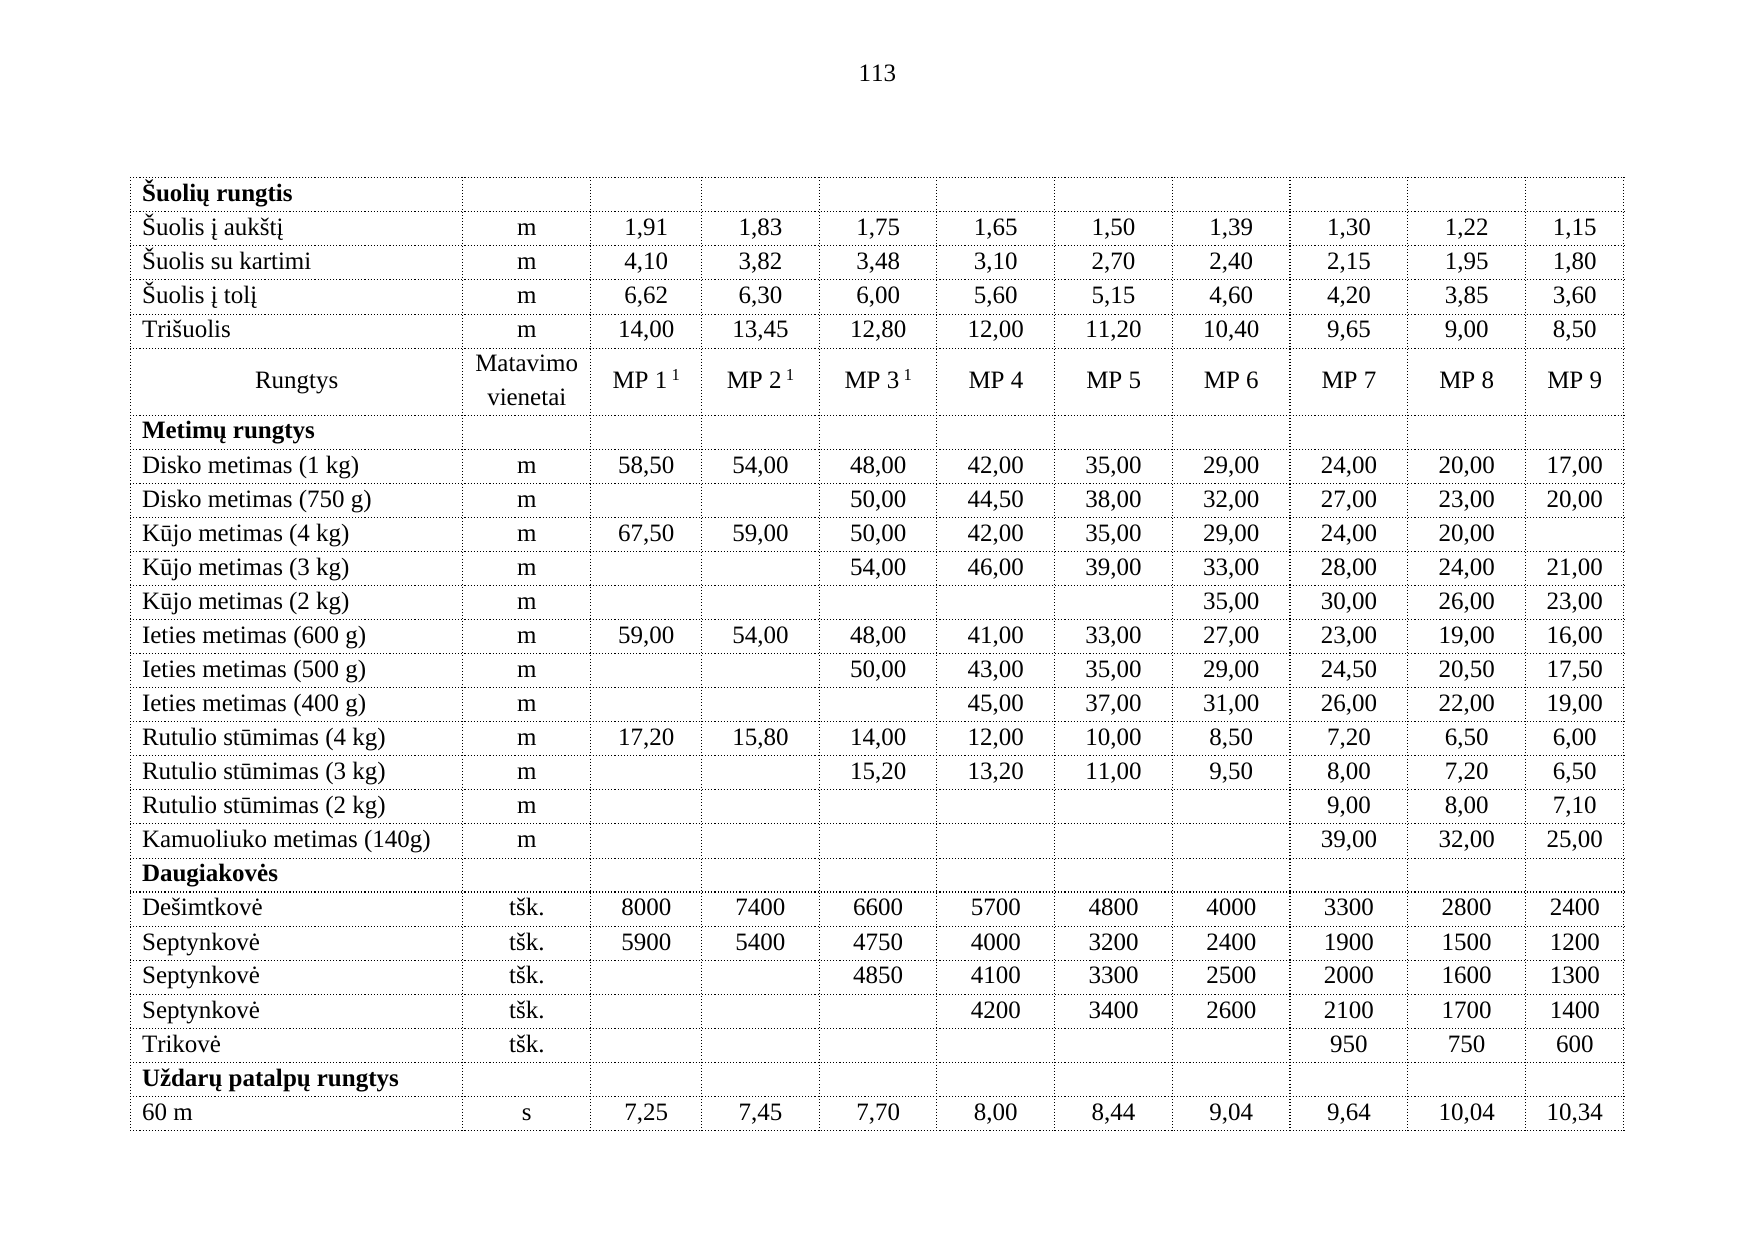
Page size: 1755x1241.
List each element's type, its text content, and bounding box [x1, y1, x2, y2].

table_cell [1408, 415, 1525, 449]
table_cell [1172, 177, 1290, 211]
table_cell MP 3 1 [819, 348, 937, 414]
table_cell 15,20 [819, 755, 937, 789]
table_cell 20,00 [1408, 517, 1525, 551]
table_cell 9,50 [1172, 755, 1290, 789]
table_cell 1,83 [701, 211, 819, 245]
table_cell 35,00 [1055, 517, 1172, 551]
table_cell MP 2 1 [701, 348, 819, 414]
table_cell 12,00 [937, 721, 1054, 755]
table_cell 6,50 [1408, 721, 1525, 755]
table_cell 31,00 [1172, 687, 1290, 721]
table_cell 6,00 [1525, 721, 1624, 755]
table_cell [1055, 415, 1172, 449]
table_cell [937, 789, 1054, 823]
table_cell [1055, 1062, 1172, 1096]
table_cell 50,00 [819, 483, 937, 517]
table_cell Šuolis į aukštį [131, 211, 462, 245]
table_cell [1055, 177, 1172, 211]
table_cell 1300 [1525, 960, 1624, 994]
table_cell 4,10 [591, 245, 701, 279]
table_cell 1,30 [1290, 211, 1408, 245]
table_cell 1,50 [1055, 211, 1172, 245]
table_cell [1172, 1062, 1290, 1096]
table_cell 1,15 [1525, 211, 1624, 245]
table_cell m [463, 755, 591, 789]
table_cell [937, 1062, 1054, 1096]
table_cell 1,65 [937, 211, 1054, 245]
table_cell 600 [1525, 1028, 1624, 1062]
table_cell [463, 858, 591, 891]
table_cell 39,00 [1290, 823, 1408, 857]
table_cell 8,00 [1290, 755, 1408, 789]
table_cell 6600 [819, 891, 937, 926]
table_cell 23,00 [1290, 619, 1408, 653]
table_cell Rutulio stūmimas (4 kg) [131, 721, 462, 755]
table_cell [1055, 789, 1172, 823]
table_cell [701, 653, 819, 687]
table_cell 58,50 [591, 449, 701, 483]
table_cell m [463, 279, 591, 313]
table_cell 1200 [1525, 926, 1624, 959]
table_cell [1525, 177, 1624, 211]
table_cell [1525, 1062, 1624, 1096]
table_cell [1290, 858, 1408, 891]
table_cell m [463, 823, 591, 857]
table_cell 24,50 [1290, 653, 1408, 687]
table_cell [937, 858, 1054, 891]
table_cell 9,64 [1290, 1096, 1408, 1130]
table_cell [701, 1062, 819, 1096]
table_cell [1172, 415, 1290, 449]
table_cell 5700 [937, 891, 1054, 926]
table_cell 32,00 [1408, 823, 1525, 857]
table_cell [937, 177, 1054, 211]
table_cell 1600 [1408, 960, 1525, 994]
table_cell 41,00 [937, 619, 1054, 653]
table_cell [1172, 823, 1290, 857]
table_cell 1,80 [1525, 245, 1624, 279]
table_cell 750 [1408, 1028, 1525, 1062]
table_cell 23,00 [1525, 585, 1624, 619]
table_cell 14,00 [591, 314, 701, 347]
table_cell [1172, 789, 1290, 823]
table_cell m [463, 245, 591, 279]
table_cell 4200 [937, 994, 1054, 1028]
table_cell 4850 [819, 960, 937, 994]
table_cell [1525, 415, 1624, 449]
table_cell Ieties metimas (600 g) [131, 619, 462, 653]
table_cell Šuolis su kartimi [131, 245, 462, 279]
table_cell [591, 687, 701, 721]
table_cell 4,20 [1290, 279, 1408, 313]
table_cell [701, 177, 819, 211]
table_cell 9,65 [1290, 314, 1408, 347]
table_cell 1900 [1290, 926, 1408, 959]
table_cell Uždarų patalpų rungtys [131, 1062, 462, 1096]
table_cell tšk. [463, 960, 591, 994]
table_cell 3,10 [937, 245, 1054, 279]
table_cell 38,00 [1055, 483, 1172, 517]
table_cell MP 8 [1408, 348, 1525, 414]
table_cell 6,50 [1525, 755, 1624, 789]
table_cell MP 4 [937, 348, 1054, 414]
table_cell [819, 858, 937, 891]
table_cell MP 5 [1055, 348, 1172, 414]
table_cell m [463, 789, 591, 823]
table_cell 5,15 [1055, 279, 1172, 313]
table_cell 54,00 [701, 449, 819, 483]
table_cell 7400 [701, 891, 819, 926]
table_cell 6,62 [591, 279, 701, 313]
table_cell 54,00 [701, 619, 819, 653]
table_cell m [463, 721, 591, 755]
table_cell 10,00 [1055, 721, 1172, 755]
table_cell 3,85 [1408, 279, 1525, 313]
table_cell [591, 858, 701, 891]
table_cell [1172, 858, 1290, 891]
table_cell tšk. [463, 926, 591, 959]
table_cell 35,00 [1172, 585, 1290, 619]
table_cell [701, 585, 819, 619]
table_cell 5900 [591, 926, 701, 959]
table_cell Rutulio stūmimas (3 kg) [131, 755, 462, 789]
table_cell s [463, 1096, 591, 1130]
table_cell 8,50 [1172, 721, 1290, 755]
table_cell [1408, 1062, 1525, 1096]
table_cell Kamuoliuko metimas (140g) [131, 823, 462, 857]
table_cell 30,00 [1290, 585, 1408, 619]
table_cell 10,04 [1408, 1096, 1525, 1130]
table_cell 54,00 [819, 551, 937, 585]
table_cell [1408, 858, 1525, 891]
table_cell [591, 1028, 701, 1062]
table_cell [819, 1062, 937, 1096]
table_cell [937, 823, 1054, 857]
table_cell [1055, 858, 1172, 891]
table_cell 2400 [1172, 926, 1290, 959]
table_cell 8,00 [1408, 789, 1525, 823]
table_cell [819, 687, 937, 721]
table_cell tšk. [463, 994, 591, 1028]
table_cell 42,00 [937, 449, 1054, 483]
table_cell 950 [1290, 1028, 1408, 1062]
table_cell [819, 823, 937, 857]
table_cell [701, 823, 819, 857]
table_cell MP 6 [1172, 348, 1290, 414]
table_cell [463, 1062, 591, 1096]
table_cell MP 1 1 [591, 348, 701, 414]
table_cell [591, 789, 701, 823]
table_cell 7,10 [1525, 789, 1624, 823]
table_cell [1290, 1062, 1408, 1096]
table_cell [463, 415, 591, 449]
table_cell 21,00 [1525, 551, 1624, 585]
table_cell 1,95 [1408, 245, 1525, 279]
table_cell 2800 [1408, 891, 1525, 926]
table_cell 20,50 [1408, 653, 1525, 687]
table_cell 39,00 [1055, 551, 1172, 585]
table_cell Septynkovė [131, 994, 462, 1028]
table_cell [1055, 1028, 1172, 1062]
table_cell [937, 1028, 1054, 1062]
table_cell [1055, 585, 1172, 619]
table_cell [591, 551, 701, 585]
table_cell Kūjo metimas (2 kg) [131, 585, 462, 619]
table_cell 11,20 [1055, 314, 1172, 347]
table_cell 59,00 [701, 517, 819, 551]
table_cell 23,00 [1408, 483, 1525, 517]
table_cell [701, 483, 819, 517]
table_cell m [463, 449, 591, 483]
table_cell 9,04 [1172, 1096, 1290, 1130]
table_cell 10,34 [1525, 1096, 1624, 1130]
table_cell 15,80 [701, 721, 819, 755]
table_cell [1055, 823, 1172, 857]
table_cell 13,45 [701, 314, 819, 347]
table_cell 7,45 [701, 1096, 819, 1130]
table_cell 2,15 [1290, 245, 1408, 279]
table_cell 20,00 [1525, 483, 1624, 517]
table_cell [591, 994, 701, 1028]
table_cell 37,00 [1055, 687, 1172, 721]
table_cell 8,50 [1525, 314, 1624, 347]
table_cell 46,00 [937, 551, 1054, 585]
table_cell 4100 [937, 960, 1054, 994]
table_cell [591, 177, 701, 211]
table_cell [937, 415, 1054, 449]
table_cell 14,00 [819, 721, 937, 755]
table_cell [937, 585, 1054, 619]
table_cell 48,00 [819, 619, 937, 653]
table_cell 59,00 [591, 619, 701, 653]
table_cell 4000 [937, 926, 1054, 959]
table_cell 24,00 [1408, 551, 1525, 585]
table_cell Šuolis į tolį [131, 279, 462, 313]
table_cell 43,00 [937, 653, 1054, 687]
table_cell 3,60 [1525, 279, 1624, 313]
table_cell 44,50 [937, 483, 1054, 517]
table_cell 3,48 [819, 245, 937, 279]
table_cell [701, 789, 819, 823]
table_cell Metimų rungtys [131, 415, 462, 449]
table_cell Ieties metimas (400 g) [131, 687, 462, 721]
table_cell 4,60 [1172, 279, 1290, 313]
table_cell m [463, 483, 591, 517]
table_cell Septynkovė [131, 960, 462, 994]
table_cell 33,00 [1055, 619, 1172, 653]
table_cell Šuolių rungtis [131, 177, 462, 211]
table_cell 7,20 [1290, 721, 1408, 755]
table_cell 24,00 [1290, 517, 1408, 551]
table_cell [591, 1062, 701, 1096]
table_cell 13,20 [937, 755, 1054, 789]
table_cell 2,70 [1055, 245, 1172, 279]
table_cell m [463, 551, 591, 585]
table_cell [701, 415, 819, 449]
table_cell 50,00 [819, 517, 937, 551]
table_cell 10,40 [1172, 314, 1290, 347]
table_cell 6,00 [819, 279, 937, 313]
table_cell 33,00 [1172, 551, 1290, 585]
table_cell 7,20 [1408, 755, 1525, 789]
table_cell m [463, 585, 591, 619]
table_cell [591, 755, 701, 789]
table_cell [819, 1028, 937, 1062]
table_cell [819, 177, 937, 211]
table_cell [591, 415, 701, 449]
table_cell [701, 960, 819, 994]
table_cell [591, 960, 701, 994]
table_cell 1,91 [591, 211, 701, 245]
table_cell 35,00 [1055, 653, 1172, 687]
table_cell Septynkovė [131, 926, 462, 959]
table_cell 1700 [1408, 994, 1525, 1028]
table_cell Daugiakovės [131, 858, 462, 891]
table_cell 2100 [1290, 994, 1408, 1028]
table_cell Matavimo vienetai [463, 348, 591, 414]
table_cell 9,00 [1290, 789, 1408, 823]
table_cell MP 7 [1290, 348, 1408, 414]
table_cell 50,00 [819, 653, 937, 687]
table_cell m [463, 653, 591, 687]
table_cell m [463, 211, 591, 245]
table_cell [1290, 177, 1408, 211]
table_cell [701, 1028, 819, 1062]
table_cell 67,50 [591, 517, 701, 551]
table_cell 3,82 [701, 245, 819, 279]
table_cell Kūjo metimas (4 kg) [131, 517, 462, 551]
table_cell 7,25 [591, 1096, 701, 1130]
table_cell [591, 585, 701, 619]
table_cell [1172, 1028, 1290, 1062]
table_cell 7,70 [819, 1096, 937, 1130]
table_cell tšk. [463, 1028, 591, 1062]
table_cell 16,00 [1525, 619, 1624, 653]
table_cell 27,00 [1290, 483, 1408, 517]
table_cell 8,00 [937, 1096, 1054, 1130]
table_cell m [463, 619, 591, 653]
table_cell 1,39 [1172, 211, 1290, 245]
table_cell [701, 755, 819, 789]
table_cell 4800 [1055, 891, 1172, 926]
table_cell 20,00 [1408, 449, 1525, 483]
table_cell 8,44 [1055, 1096, 1172, 1130]
table_cell 17,50 [1525, 653, 1624, 687]
table_cell [819, 585, 937, 619]
table_cell 5,60 [937, 279, 1054, 313]
table_cell 2,40 [1172, 245, 1290, 279]
table_cell [1525, 858, 1624, 891]
table_cell 9,00 [1408, 314, 1525, 347]
table_cell [591, 483, 701, 517]
table_cell 4000 [1172, 891, 1290, 926]
table_cell 26,00 [1290, 687, 1408, 721]
table_cell 19,00 [1525, 687, 1624, 721]
table_cell [701, 858, 819, 891]
table_cell 48,00 [819, 449, 937, 483]
table_cell [591, 823, 701, 857]
table_cell 19,00 [1408, 619, 1525, 653]
table_cell 1,75 [819, 211, 937, 245]
table_cell 32,00 [1172, 483, 1290, 517]
table_cell Disko metimas (750 g) [131, 483, 462, 517]
table_cell 2600 [1172, 994, 1290, 1028]
table_cell 26,00 [1408, 585, 1525, 619]
table_cell 3300 [1290, 891, 1408, 926]
table_cell [463, 177, 591, 211]
table_cell [819, 415, 937, 449]
table_cell 24,00 [1290, 449, 1408, 483]
table_cell 2400 [1525, 891, 1624, 926]
table_cell 42,00 [937, 517, 1054, 551]
table_cell 35,00 [1055, 449, 1172, 483]
table_cell 8000 [591, 891, 701, 926]
table_cell m [463, 517, 591, 551]
table_cell Rungtys [131, 348, 462, 414]
table_cell Ieties metimas (500 g) [131, 653, 462, 687]
table_cell [1290, 415, 1408, 449]
table_cell m [463, 314, 591, 347]
table_cell 3300 [1055, 960, 1172, 994]
table_cell m [463, 687, 591, 721]
table_cell MP 9 [1525, 348, 1624, 414]
table_cell [701, 687, 819, 721]
table_cell 2500 [1172, 960, 1290, 994]
table_cell 6,30 [701, 279, 819, 313]
table_cell [701, 994, 819, 1028]
table_cell 5400 [701, 926, 819, 959]
table_cell Rutulio stūmimas (2 kg) [131, 789, 462, 823]
table_cell 60 m [131, 1096, 462, 1130]
table_cell Kūjo metimas (3 kg) [131, 551, 462, 585]
table_cell 12,80 [819, 314, 937, 347]
table_cell 11,00 [1055, 755, 1172, 789]
table_cell Trišuolis [131, 314, 462, 347]
table_cell 29,00 [1172, 517, 1290, 551]
table_cell Trikovė [131, 1028, 462, 1062]
table_cell 2000 [1290, 960, 1408, 994]
table_cell 45,00 [937, 687, 1054, 721]
table_cell 22,00 [1408, 687, 1525, 721]
table_cell 17,20 [591, 721, 701, 755]
table_cell 28,00 [1290, 551, 1408, 585]
table_cell 25,00 [1525, 823, 1624, 857]
table_cell 27,00 [1172, 619, 1290, 653]
table_cell 3200 [1055, 926, 1172, 959]
table_cell [819, 789, 937, 823]
table_cell tšk. [463, 891, 591, 926]
table_cell [1525, 517, 1624, 551]
table_cell 3400 [1055, 994, 1172, 1028]
table_cell Dešimtkovė [131, 891, 462, 926]
table_cell 12,00 [937, 314, 1054, 347]
table_cell 1400 [1525, 994, 1624, 1028]
table_cell [701, 551, 819, 585]
table_cell [1408, 177, 1525, 211]
table_cell Disko metimas (1 kg) [131, 449, 462, 483]
table_cell 29,00 [1172, 449, 1290, 483]
table_cell 29,00 [1172, 653, 1290, 687]
table_cell [591, 653, 701, 687]
table_cell 4750 [819, 926, 937, 959]
table_cell 1500 [1408, 926, 1525, 959]
table_cell [819, 994, 937, 1028]
table_cell 1,22 [1408, 211, 1525, 245]
table_cell 17,00 [1525, 449, 1624, 483]
